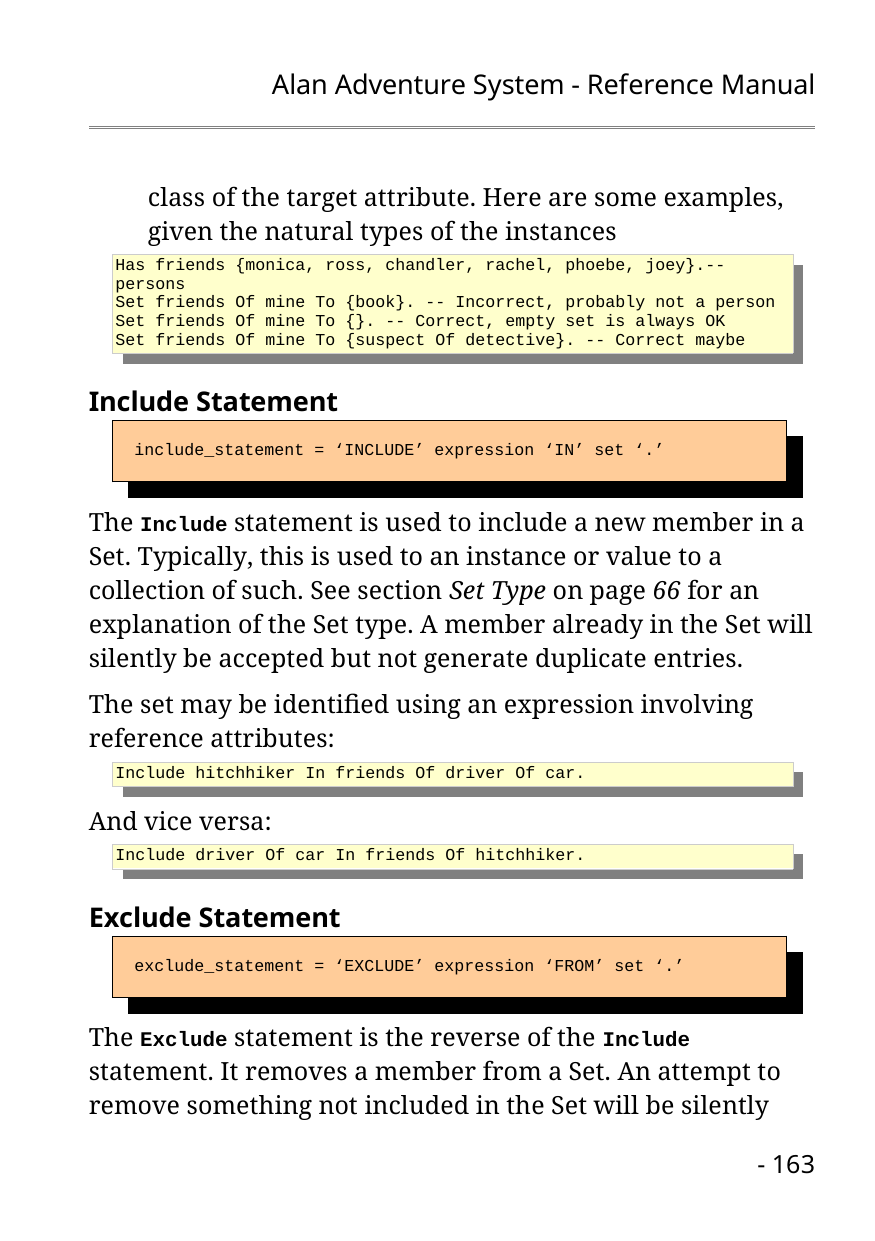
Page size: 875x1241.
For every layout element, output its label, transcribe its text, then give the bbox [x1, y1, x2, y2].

text exclude_statement = ‘EXCLUDE’ expression ‘FROM’ set ‘.’ [113, 937, 786, 997]
text And vice versa: [88, 803, 815, 837]
text Include hitchhiker In friends Of driver Of car. [113, 763, 793, 786]
text Has friends {monica, ross, chandler, rachel, phoebe, joey}.-- persons Set friends Of mine To {book}. -- Incorrect, probably not a person Set friends Of mine To {}. -- Correct, empty set is always OK Set friends Of mine To {suspect Of detective}. -- Correct maybe [113, 255, 793, 353]
subtitle Include Statement [88, 382, 815, 419]
text include_statement = ‘INCLUDE’ expression ‘IN’ set ‘.’ [113, 421, 786, 481]
text The Exclude statement is the reverse of the Include statement. It removes a member from a Set. An attempt to remove something not included in the Set will be silently [88, 1020, 815, 1122]
text The Include statement is used to include a new member in a Set. Typically, this is used to an instance or value to a collection of such. See section Set Type on page 52 for an explanation of the Set type. A member already in the Set will silently be accepted but not generate duplicate entries. [88, 505, 815, 674]
list class of the target attribute. Here are some examples, given the natural types of the instances [124, 180, 815, 248]
subtitle Exclude Statement [88, 898, 815, 935]
text Include driver Of car In friends Of hitchhiker. [113, 845, 793, 868]
text The set may be identified using an expression involving reference attributes: [88, 687, 815, 755]
